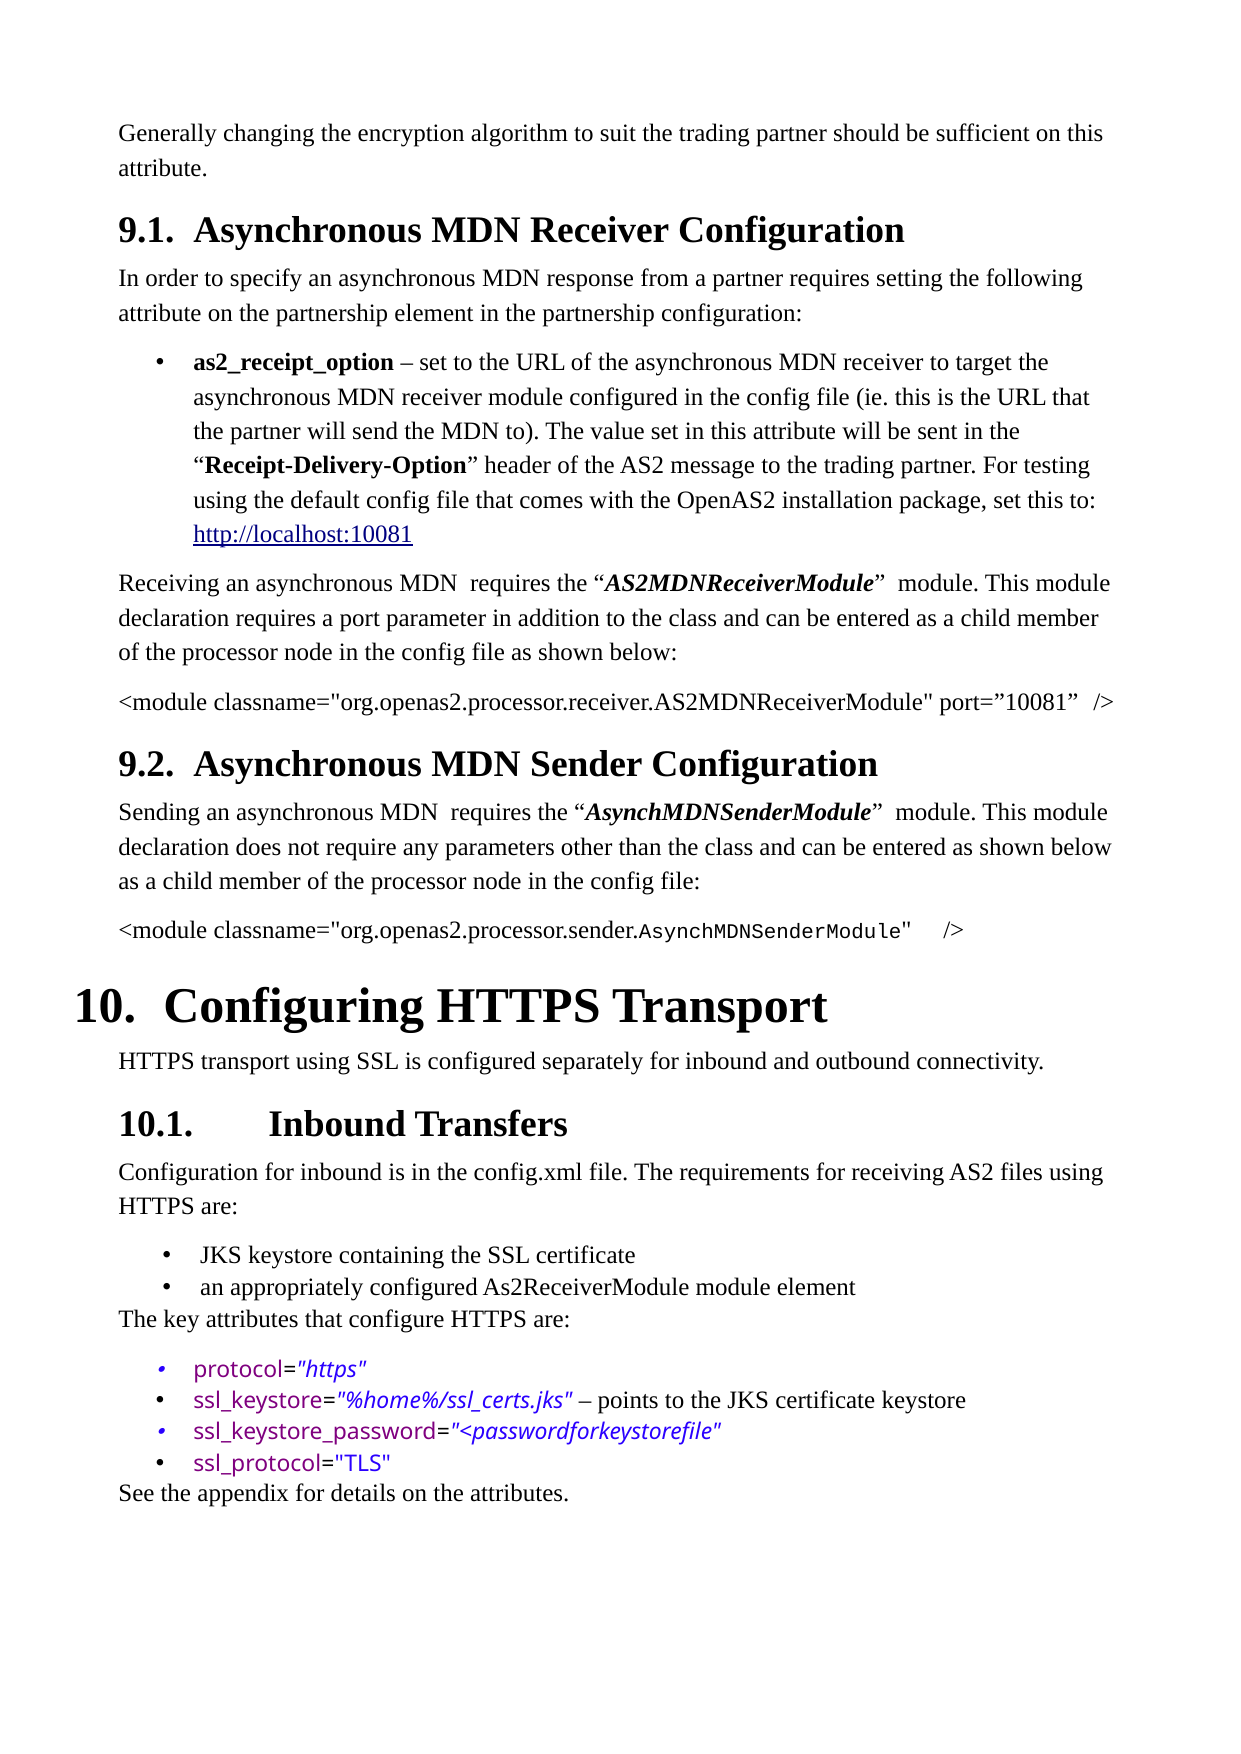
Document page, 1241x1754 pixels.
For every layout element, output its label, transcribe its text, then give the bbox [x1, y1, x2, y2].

text HTTPS transport using SSL is configured separately for inbound and outbound connectivity. [118, 1046, 1122, 1075]
list ssl_keystore_password="<passwordforkeystorefile" [156, 1415, 1122, 1447]
subtitle Configuring HTTPS Transport [73, 976, 1122, 1033]
list ssl_protocol="TLS" [156, 1447, 1122, 1478]
subtitle Inbound Transfers [118, 1101, 1122, 1144]
text Receiving an asynchronous MDN requires the “AS2MDNReceiverModule” module. This module declaration requires a port parameter in addition to the class and can be entered as a child member of the processor node in the config file as shown below: [118, 568, 1122, 666]
text Configuration for inbound is in the config.xml file. The requirements for receiving AS2 files using HTTPS are: [118, 1157, 1122, 1220]
text The key attributes that configure HTTPS are: [118, 1304, 1122, 1332]
text See the appendix for details on the attributes. [118, 1478, 1122, 1507]
text <module classname="org.openas2.processor.sender.AsynchMDNSenderModule" /> [118, 916, 1122, 945]
list ssl_keystore="%home%/ssl_certs.jks" – points to the JKS certificate keystore [156, 1384, 1122, 1415]
list an appropriately configured As2ReceiverModule module element [162, 1272, 1122, 1301]
subtitle Asynchronous MDN Sender Configuration [118, 742, 1122, 785]
list as2_receipt_option – set to the URL of the asynchronous MDN receiver to target the asynchronous MDN receiver module configured in the config file (ie. this is the URL that the partner will send the MDN to). The value set in this attribute will be sent in the “Receipt-Delivery-Option” header of the AS2 message to the trading partner. For testing using the default config file that comes with the OpenAS2 installation package, set this to: http://localhost:10081 [156, 347, 1122, 548]
text Sending an asynchronous MDN requires the “AsynchMDNSenderModule” module. This module declaration does not require any parameters other than the class and can be entered as shown below as a child member of the processor node in the config file: [118, 797, 1122, 895]
list protocol="https" [156, 1353, 1122, 1384]
text In order to specify an asynchronous MDN response from a partner requires setting the following attribute on the partnership element in the partnership configuration: [118, 263, 1122, 327]
text <module classname="org.openas2.processor.receiver.AS2MDNReceiverModule" port=”10081” /> [118, 687, 1122, 715]
subtitle Asynchronous MDN Receiver Configuration [118, 208, 1122, 251]
text Generally changing the encryption algorithm to suit the trading partner should be sufficient on this attribute. [118, 118, 1122, 181]
list JKS keystore containing the SSL certificate [162, 1240, 1122, 1269]
